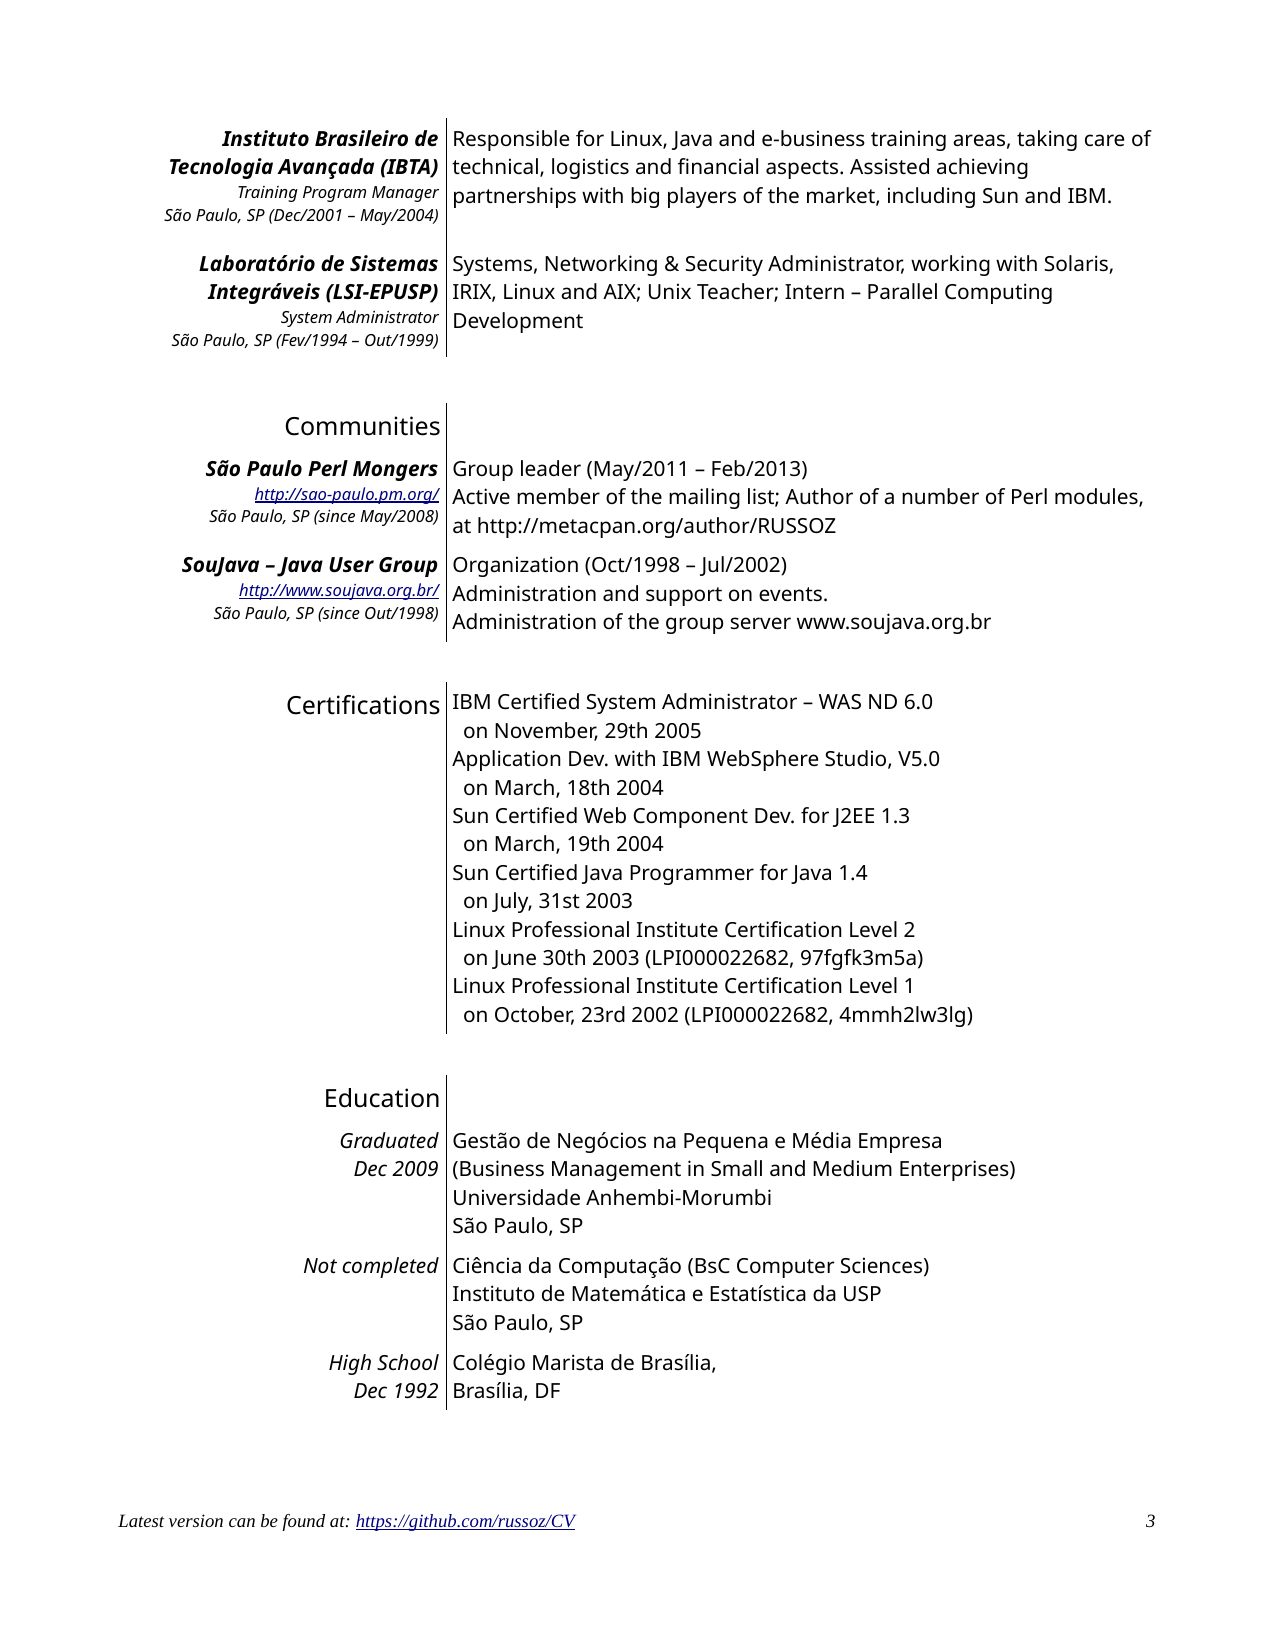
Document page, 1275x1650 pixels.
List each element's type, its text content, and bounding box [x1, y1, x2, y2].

table_cell Systems, Networking & Security Administrator, working with Solaris, IRIX, Linux and AIX; Unix Teacher; Intern – Parallel Computing Development [447, 243, 1157, 357]
table_cell SouJava – Java User Group http://www.soujava.org.br/ São Paulo, SP (since Out/1998) [118, 545, 446, 642]
table_cell Organization (Oct/1998 – Jul/2002) Administration and support on events. Administration of the group server www.soujava.org.br [447, 545, 1157, 642]
table_cell IBM Certified System Administrator – WAS ND 6.0 on November, 29th 2005 Application Dev. with IBM WebSphere Studio, V5.0 on March, 18th 2004 Sun Certified Web Component Dev. for J2EE 1.3 on March, 19th 2004 Sun Certified Java Programmer for Java 1.4 on July, 31st 2003 Linux Professional Institute Certification Level 2 on June 30th 2003 (LPI000022682, 97fgfk3m5a) Linux Professional Institute Certification Level 1 on October, 23rd 2002 (LPI000022682, 4mmh2lw3lg) [447, 682, 1157, 1034]
table_cell Communities [118, 403, 446, 448]
table_cell São Paulo Perl Mongers http://sao-paulo.pm.org/ São Paulo, SP (since May/2008) [118, 448, 446, 545]
table_cell Group leader (May/2011 – Feb/2013) Active member of the mailing list; Author of a number of Perl modules, at http://metacpan.org/author/RUSSOZ [447, 448, 1157, 545]
table_cell High School Dec 1992 [118, 1342, 446, 1410]
table_cell [446, 1034, 1157, 1074]
table_cell Colégio Marista de Brasília, Brasília, DF [447, 1342, 1157, 1410]
table_cell Laboratório de Sistemas Integráveis (LSI-EPUSP) System Administrator São Paulo, SP (Fev/1994 – Out/1999) [118, 243, 446, 357]
table_cell Ciência da Computação (BsC Computer Sciences) Instituto de Matemática e Estatística da USP São Paulo, SP [447, 1245, 1157, 1342]
table_cell [446, 357, 1157, 403]
table_cell Graduated Dec 2009 [118, 1120, 446, 1245]
table_cell Gestão de Negócios na Pequena e Média Empresa (Business Management in Small and Medium Enterprises) Universidade Anhembi-Morumbi São Paulo, SP [447, 1120, 1157, 1245]
table_cell [118, 1034, 446, 1074]
table_cell [446, 642, 1157, 682]
table_cell [118, 642, 446, 682]
table_cell Responsible for Linux, Java and e-business training areas, taking care of technical, logistics and financial aspects. Assisted achieving partnerships with big players of the market, including Sun and IBM. [447, 118, 1157, 243]
table_cell Not completed [118, 1245, 446, 1342]
table_cell [447, 1075, 1157, 1120]
table_cell Education [118, 1075, 446, 1120]
table_cell [118, 357, 446, 403]
table_cell Certifications [118, 682, 446, 1034]
table_cell [447, 403, 1157, 448]
table_cell Instituto Brasileiro de Tecnologia Avançada (IBTA) Training Program Manager São Paulo, SP (Dec/2001 – May/2004) [118, 118, 446, 243]
